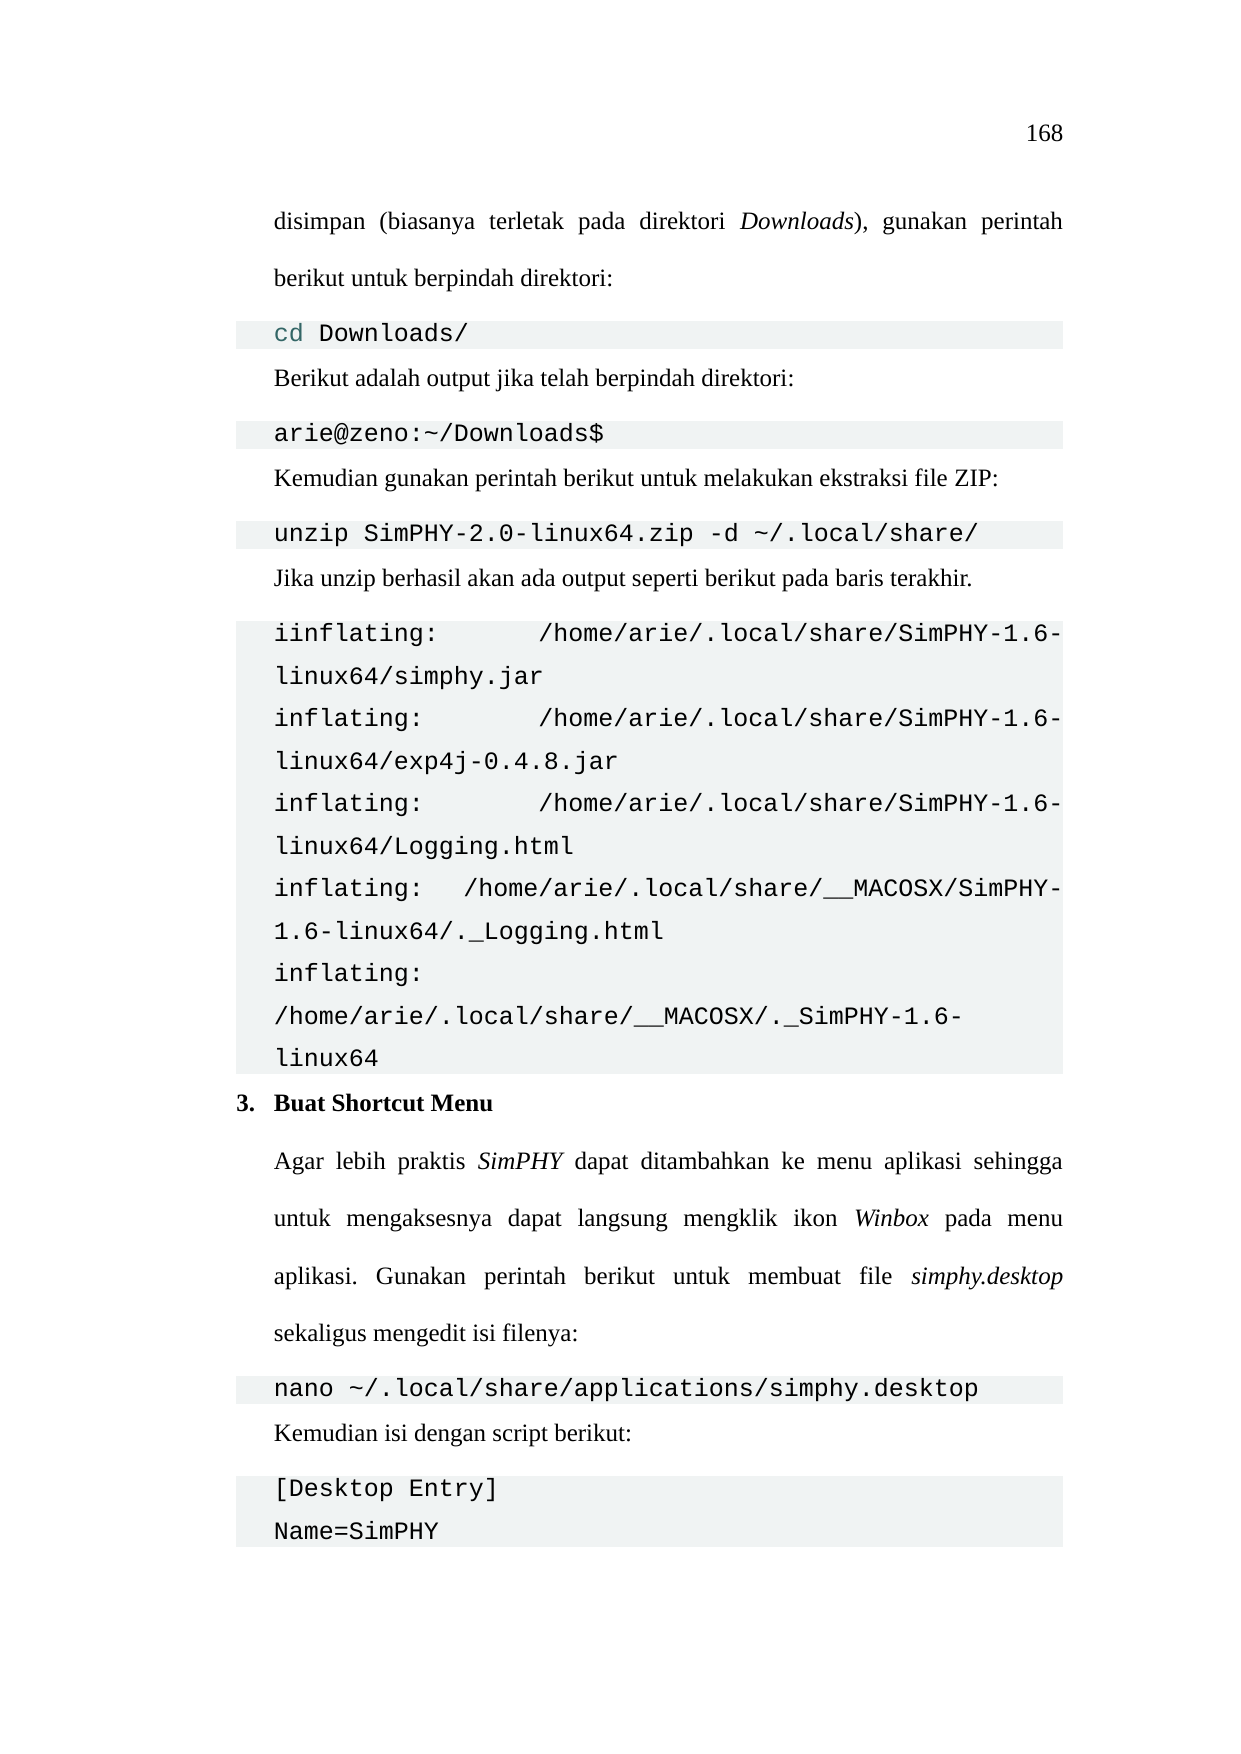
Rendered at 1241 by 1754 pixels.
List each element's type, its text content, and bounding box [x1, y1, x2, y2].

list Jika unzip berhasil akan ada output seperti berikut pada baris terakhir. [236, 563, 1063, 592]
list nano ~/.local/share/applications/simphy.desktop [236, 1376, 1063, 1404]
list inflating: /home/arie/.local/share/SimPHY-1.6-linux64/Logging.html [236, 791, 1063, 862]
list inflating: /home/arie/.local/share/SimPHY-1.6-linux64/exp4j-0.4.8.jar [236, 706, 1063, 777]
list iinflating: /home/arie/.local/share/SimPHY-1.6-linux64/simphy.jar [236, 621, 1063, 692]
list arie@zeno:~/Downloads$ [236, 421, 1063, 449]
list [Desktop Entry] [236, 1476, 1063, 1504]
list Name=SimPHY [236, 1518, 1063, 1547]
list Kemudian isi dengan script berikut: [236, 1418, 1063, 1447]
list inflating: /home/arie/.local/share/__MACOSX/._SimPHY-1.6-linux64 [236, 961, 1063, 1074]
list Kemudian gunakan perintah berikut untuk melakukan ekstraksi file ZIP: [236, 463, 1063, 492]
list cd Downloads/ [236, 321, 1063, 349]
list Buat Shortcut Menu [236, 1088, 1063, 1117]
list Berikut adalah output jika telah berpindah direktori: [236, 363, 1063, 392]
list disimpan (biasanya terletak pada direktori Downloads), gunakan perintah berikut untuk berpindah direktori: [236, 206, 1063, 292]
list Agar lebih praktis SimPHY dapat ditambahkan ke menu aplikasi sehingga untuk mengaksesnya dapat langsung mengklik ikon Winbox pada menu aplikasi. Gunakan perintah berikut untuk membuat file simphy.desktop sekaligus mengedit isi filenya: [236, 1146, 1063, 1347]
list inflating: /home/arie/.local/share/__MACOSX/SimPHY-1.6-linux64/._Logging.html [236, 876, 1063, 947]
list unzip SimPHY-2.0-linux64.zip -d ~/.local/share/ [236, 521, 1063, 549]
